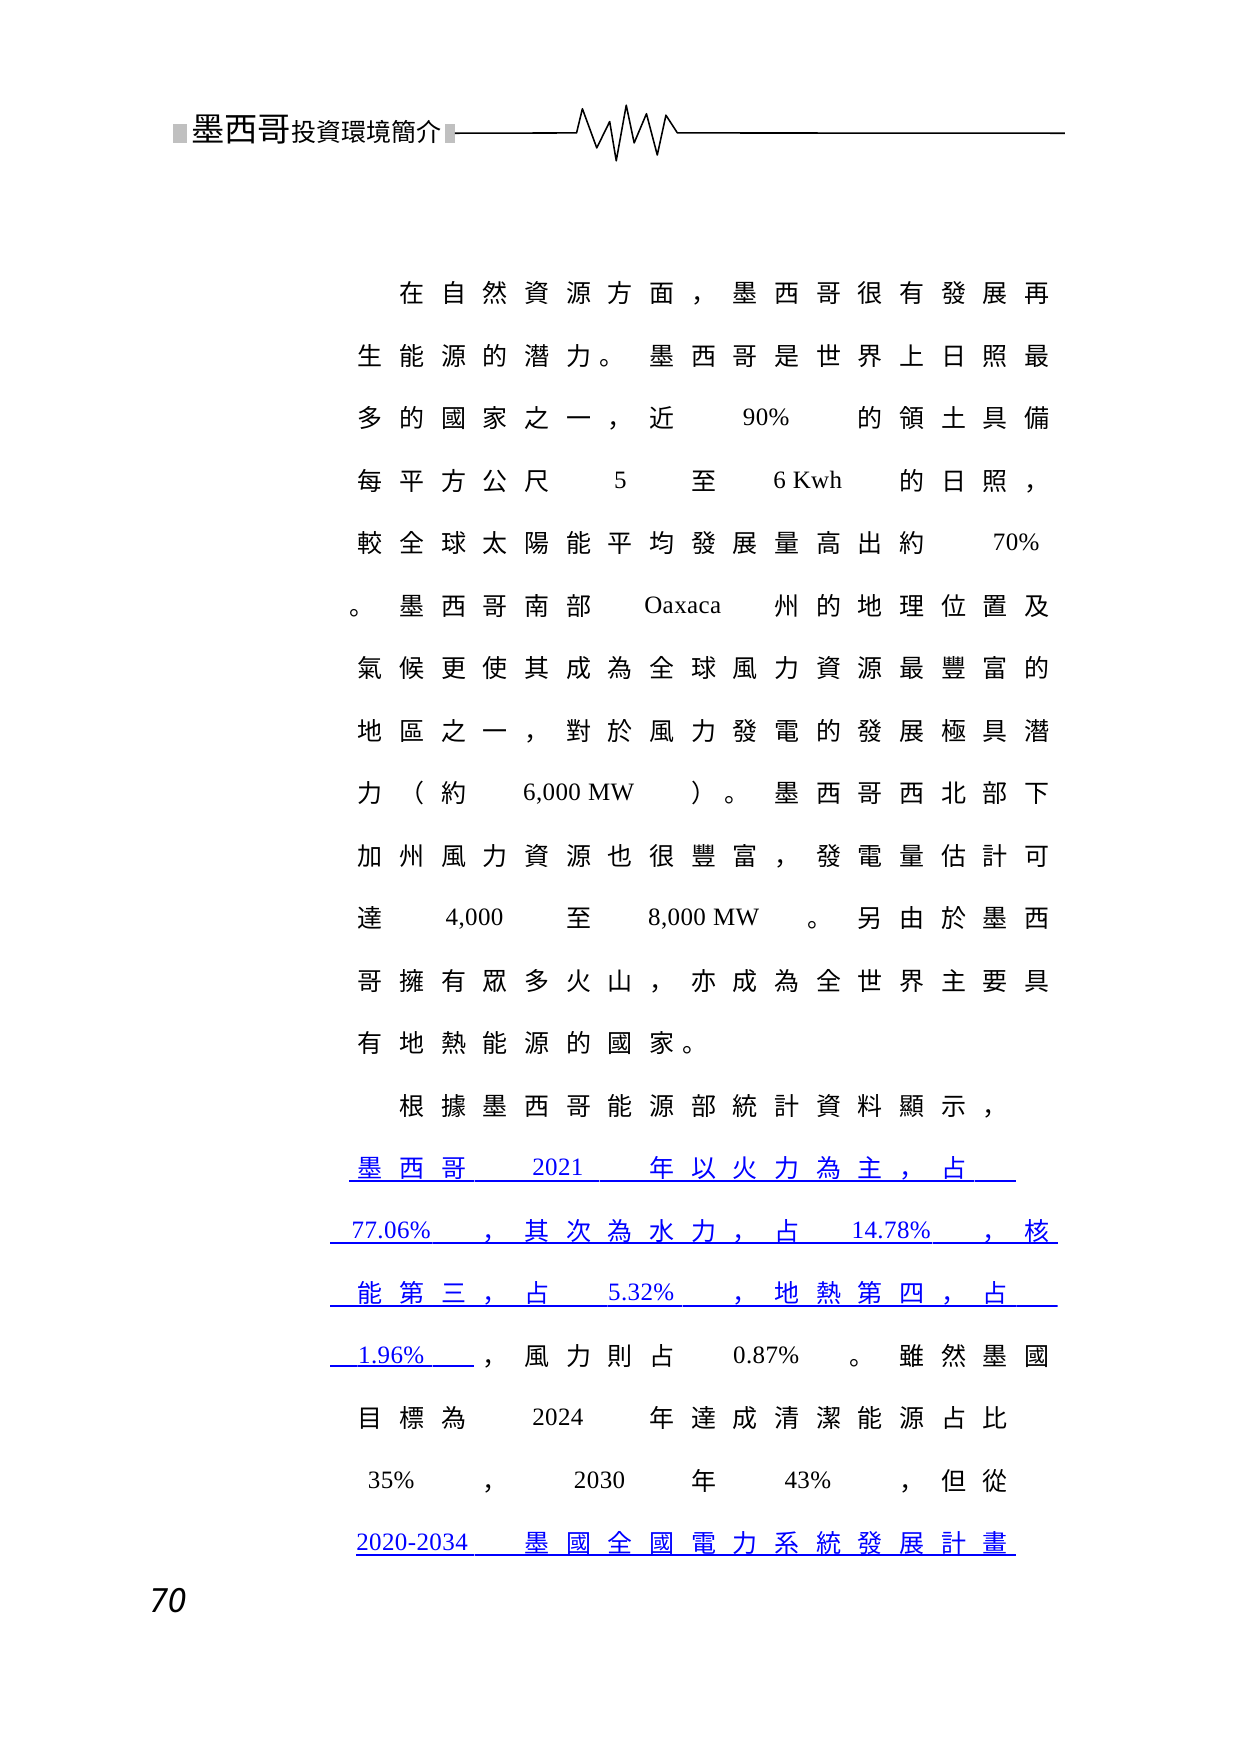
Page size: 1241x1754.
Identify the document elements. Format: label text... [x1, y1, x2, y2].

text 在自然資源方面，墨西哥很有發展再生能源的潛力。墨西哥是世界上日照最多的國家之一，近90%的領土具備每平方公尺5至6 Kwh的日照，較全球太陽能平均發展量高出約70%。墨西哥南部Oaxaca州的地理位置及氣候更使其成為全球風力資源最豐富的地區之一，對於風力發電的發展極具潛力（約6,000 MW）。墨西哥西北部下加州風力資源也很豐富，發電量估計可達4,000至8,000 MW。另由於墨西哥擁有眾多火山，亦成為全世界主要具有地熱能源的國家。 [330, 250, 1058, 1063]
text 根據墨西哥能源部統計資料顯示，墨西哥2021年以火力為主，占77.06%，其次為水力，占14.78%，核 [330, 1063, 1058, 1242]
text 能第三，占5.32%，地熱第四，占 [330, 1244, 1058, 1305]
text 1.96%，風力則占0.87%。雖然墨國目標為2024年達成清潔能源占比35%，2030年43%，但從2020-2034墨國全國電力系統發展計畫 [330, 1307, 1058, 1563]
